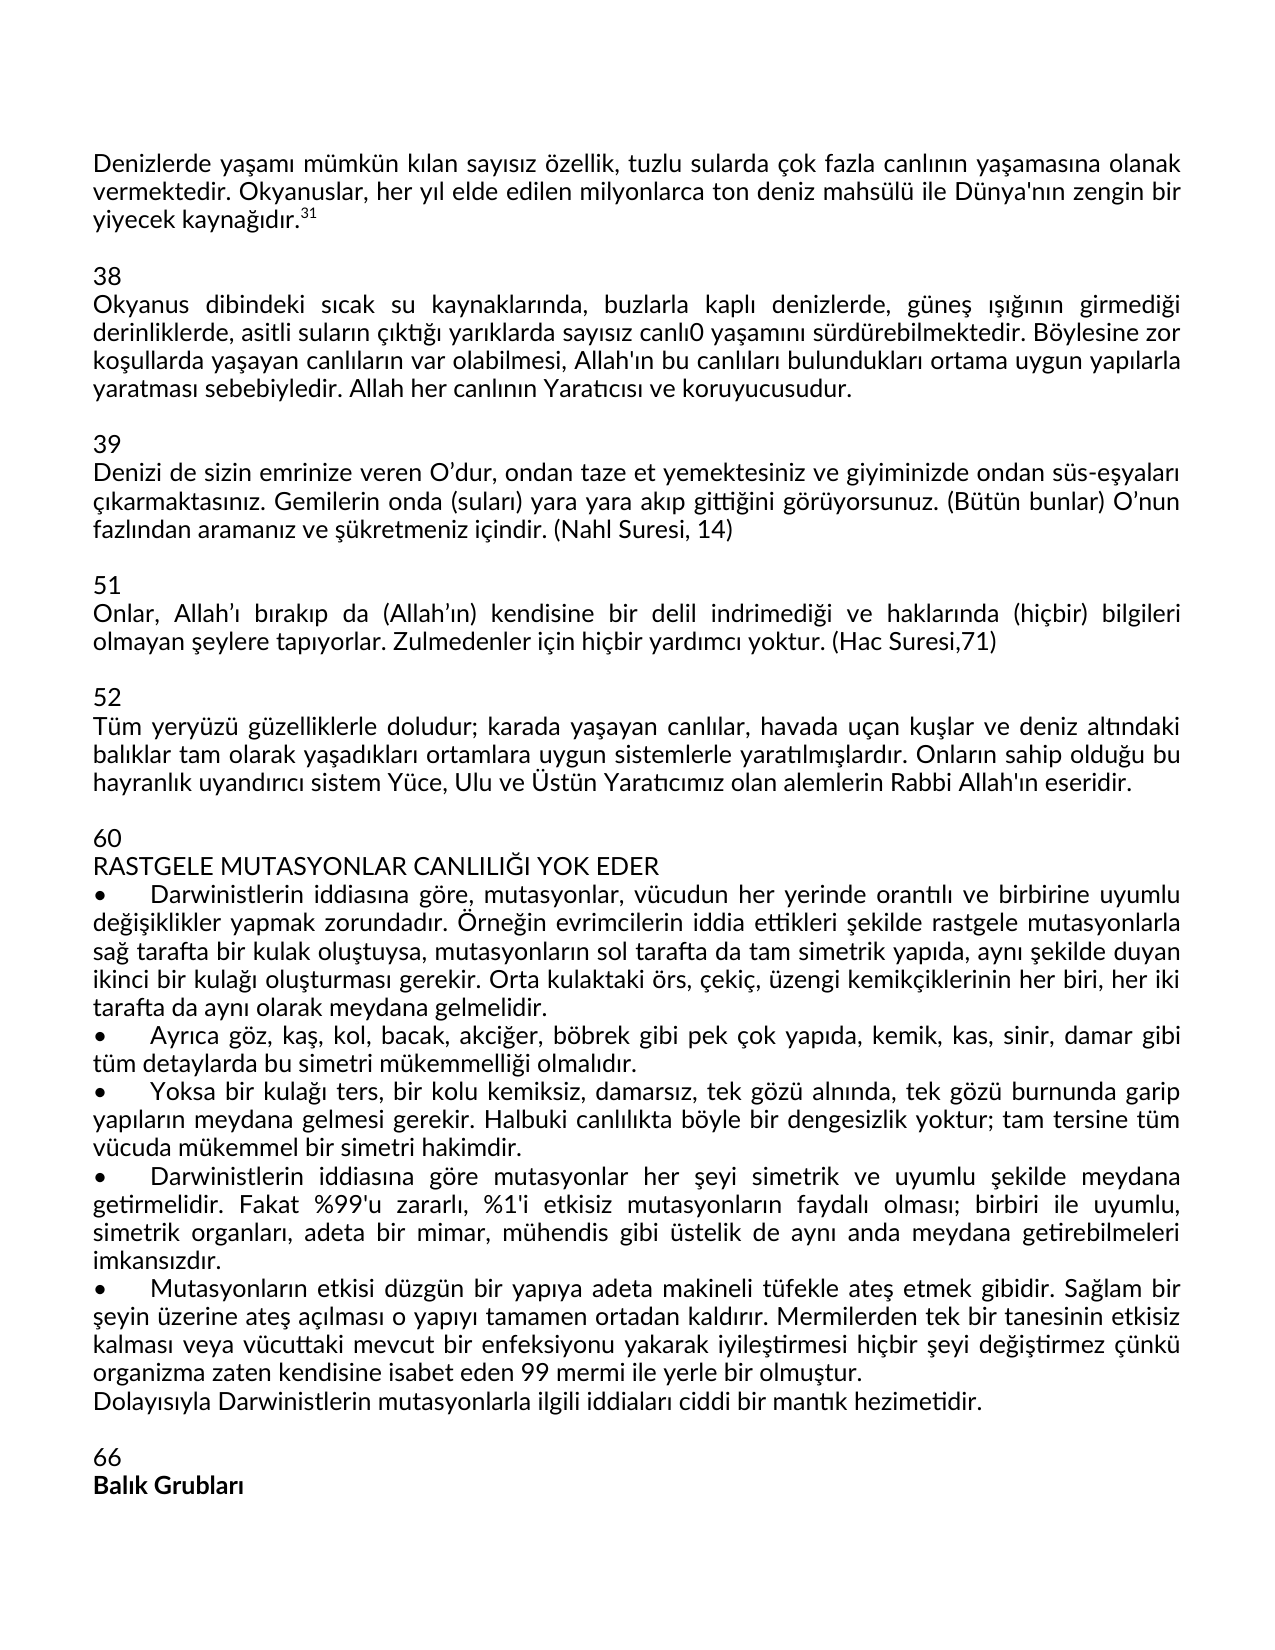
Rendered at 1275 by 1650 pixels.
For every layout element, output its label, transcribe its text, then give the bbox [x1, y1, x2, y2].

text Dolayısıyla Darwinistlerin mutasyonlarla ilgili iddiaları ciddi bir mantık hezimetidir. [93, 1387, 1182, 1416]
text RASTGELE MUTASYONLAR CANLILIĞI YOK EDER [93, 853, 1182, 881]
text Denizi de sizin emrinize veren O’dur, ondan taze et yemektesiniz ve giyiminizde ondan süs-eşyaları çıkarmaktasınız. Gemilerin onda (suları) yara yara akıp gittiğini görüyorsunuz. (Bütün bunlar) O’nun fazlından aramanız ve şükretmeniz içindir. (Nahl Suresi, 14) [93, 459, 1182, 544]
text Okyanus dibindeki sıcak su kaynaklarında, buzlarla kaplı denizlerde, güneş ışığının girmediği derinliklerde, asitli suların çıktığı yarıklarda sayısız canlı0 yaşamını sürdürebilmektedir. Böylesine zor koşullarda yaşayan canlıların var olabilmesi, Allah'ın bu canlıları bulundukları ortama uygun yapılarla yaratması sebebiyledir. Allah her canlının Yaratıcısı ve koruyucusudur. [93, 291, 1182, 403]
text 38 [93, 262, 1182, 291]
text 60 [93, 825, 1182, 853]
text • Darwinistlerin iddiasına göre, mutasyonlar, vücudun her yerinde orantılı ve birbirine uyumlu değişiklikler yapmak zorundadır. Örneğin evrimcilerin iddia ettikleri şekilde rastgele mutasyonlarla sağ tarafta bir kulak oluştuysa, mutasyonların sol tarafta da tam simetrik yapıda, aynı şekilde duyan ikinci bir kulağı oluşturması gerekir. Orta kulaktaki örs, çekiç, üzengi kemikçiklerinin her biri, her iki tarafta da aynı olarak meydana gelmelidir. [93, 881, 1182, 1022]
text 52 [93, 684, 1182, 712]
text Onlar, Allah’ı bırakıp da (Allah’ın) kendisine bir delil indrimediği ve haklarında (hiçbir) bilgileri olmayan şeylere tapıyorlar. Zulmedenler için hiçbir yardımcı yoktur. (Hac Suresi,71) [93, 600, 1182, 656]
text • Mutasyonların etkisi düzgün bir yapıya adeta makineli tüfekle ateş etmek gibidir. Sağlam bir şeyin üzerine ateş açılması o yapıyı tamamen ortadan kaldırır. Mermilerden tek bir tanesinin etkisiz kalması veya vücuttaki mevcut bir enfeksiyonu yakarak iyileştirmesi hiçbir şeyi değiştirmez çünkü organizma zaten kendisine isabet eden 99 mermi ile yerle bir olmuştur. [93, 1275, 1182, 1387]
text Balık Grubları [93, 1472, 1182, 1500]
text Tüm yeryüzü güzelliklerle doludur; karada yaşayan canlılar, havada uçan kuşlar ve deniz altındaki balıklar tam olarak yaşadıkları ortamlara uygun sistemlerle yaratılmışlardır. Onların sahip olduğu bu hayranlık uyandırıcı sistem Yüce, Ulu ve Üstün Yaratıcımız olan alemlerin Rabbi Allah'ın eseridir. [93, 712, 1182, 797]
text 39 [93, 431, 1182, 459]
text • Ayrıca göz, kaş, kol, bacak, akciğer, böbrek gibi pek çok yapıda, kemik, kas, sinir, damar gibi tüm detaylarda bu simetri mükemmelliği olmalıdır. [93, 1022, 1182, 1078]
text • Yoksa bir kulağı ters, bir kolu kemiksiz, damarsız, tek gözü alnında, tek gözü burnunda garip yapıların meydana gelmesi gerekir. Halbuki canlılıkta böyle bir dengesizlik yoktur; tam tersine tüm vücuda mükemmel bir simetri hakimdir. [93, 1078, 1182, 1162]
text • Darwinistlerin iddiasına göre mutasyonlar her şeyi simetrik ve uyumlu şekilde meydana getirmelidir. Fakat %99'u zararlı, %1'i etkisiz mutasyonların faydalı olması; birbiri ile uyumlu, simetrik organları, adeta bir mimar, mühendis gibi üstelik de aynı anda meydana getirebilmeleri imkansızdır. [93, 1162, 1182, 1275]
text 66 [93, 1444, 1182, 1472]
text 51 [93, 572, 1182, 600]
text Denizlerde yaşamı mümkün kılan sayısız özellik, tuzlu sularda çok fazla canlının yaşamasına olanak vermektedir. Okyanuslar, her yıl elde edilen milyonlarca ton deniz mahsülü ile Dünya'nın zengin bir yiyecek kaynağıdır.31 [93, 150, 1182, 234]
